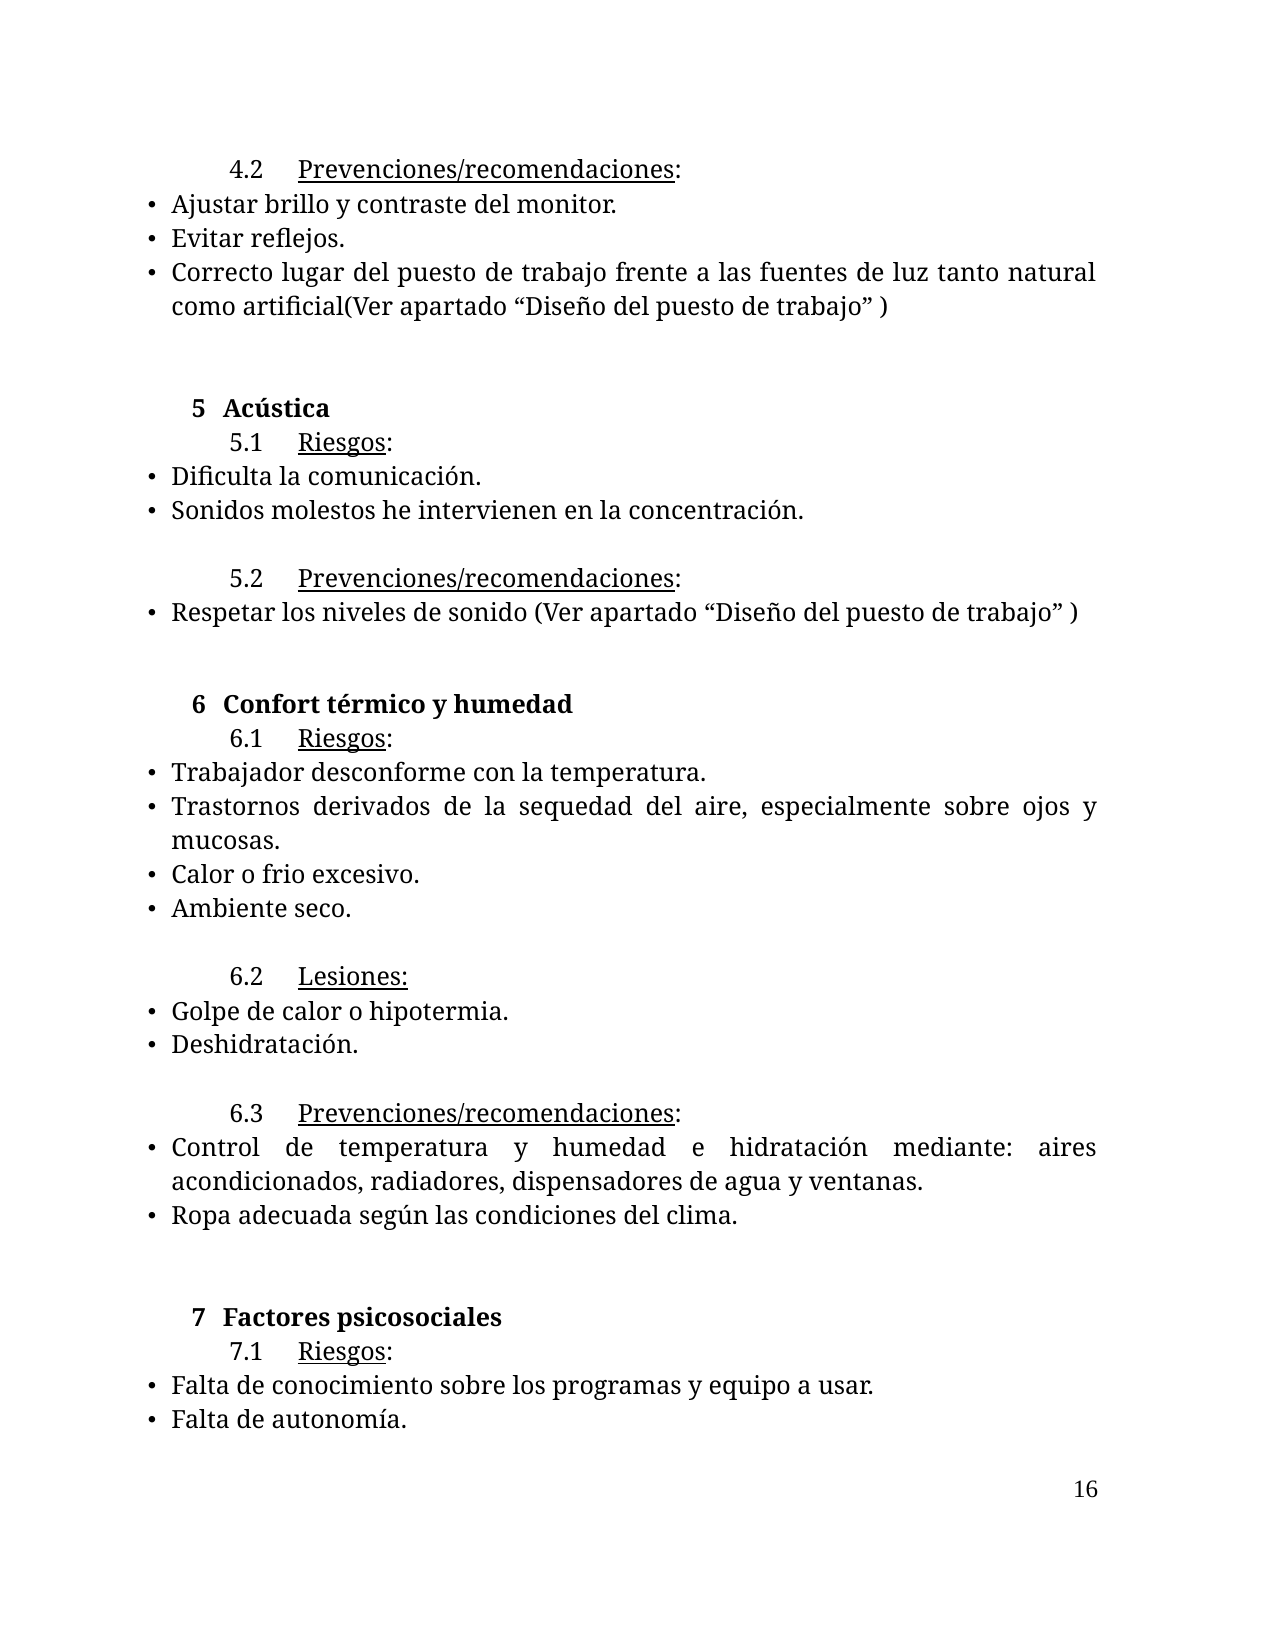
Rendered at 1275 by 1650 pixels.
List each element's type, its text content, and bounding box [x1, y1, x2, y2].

list Prevenciones/recomendaciones: [223, 152, 1098, 186]
list Ropa adecuada según las condiciones del clima. [148, 1197, 1098, 1232]
list Factores psicosociales [185, 1300, 1098, 1334]
list Control de temperatura y humedad e hidratación mediante: aires acondicionados, radiadores, dispensadores de agua y ventanas. [148, 1129, 1098, 1197]
list Calor o frio excesivo. [148, 857, 1098, 891]
list Dificulta la comunicación. [148, 459, 1098, 493]
list Deshidratación. [148, 1027, 1098, 1061]
list Lesiones: [223, 959, 1098, 993]
list Prevenciones/recomendaciones: [223, 1095, 1098, 1129]
list Trastornos derivados de la sequedad del aire, especialmente sobre ojos y mucosas. [148, 789, 1098, 857]
list Riesgos: [223, 1334, 1098, 1368]
list Confort térmico y humedad [185, 687, 1098, 721]
list Correcto lugar del puesto de trabajo frente a las fuentes de luz tanto natural como artificial(Ver apartado “Diseño del puesto de trabajo” ) [148, 254, 1098, 322]
list Respetar los niveles de sonido (Ver apartado “Diseño del puesto de trabajo” ) [148, 595, 1098, 629]
list Falta de conocimiento sobre los programas y equipo a usar. [148, 1368, 1098, 1402]
list Golpe de calor o hipotermia. [148, 993, 1098, 1027]
list Riesgos: [223, 425, 1098, 459]
list Sonidos molestos he intervienen en la concentración. [148, 493, 1098, 527]
list Trabajador desconforme con la temperatura. [148, 755, 1098, 789]
list Ajustar brillo y contraste del monitor. [148, 186, 1098, 220]
list Prevenciones/recomendaciones: [223, 561, 1098, 595]
list Acústica [185, 391, 1098, 425]
list Evitar reflejos. [148, 220, 1098, 254]
list Ambiente seco. [148, 891, 1098, 925]
list Riesgos: [223, 721, 1098, 755]
list Falta de autonomía. [148, 1402, 1098, 1436]
